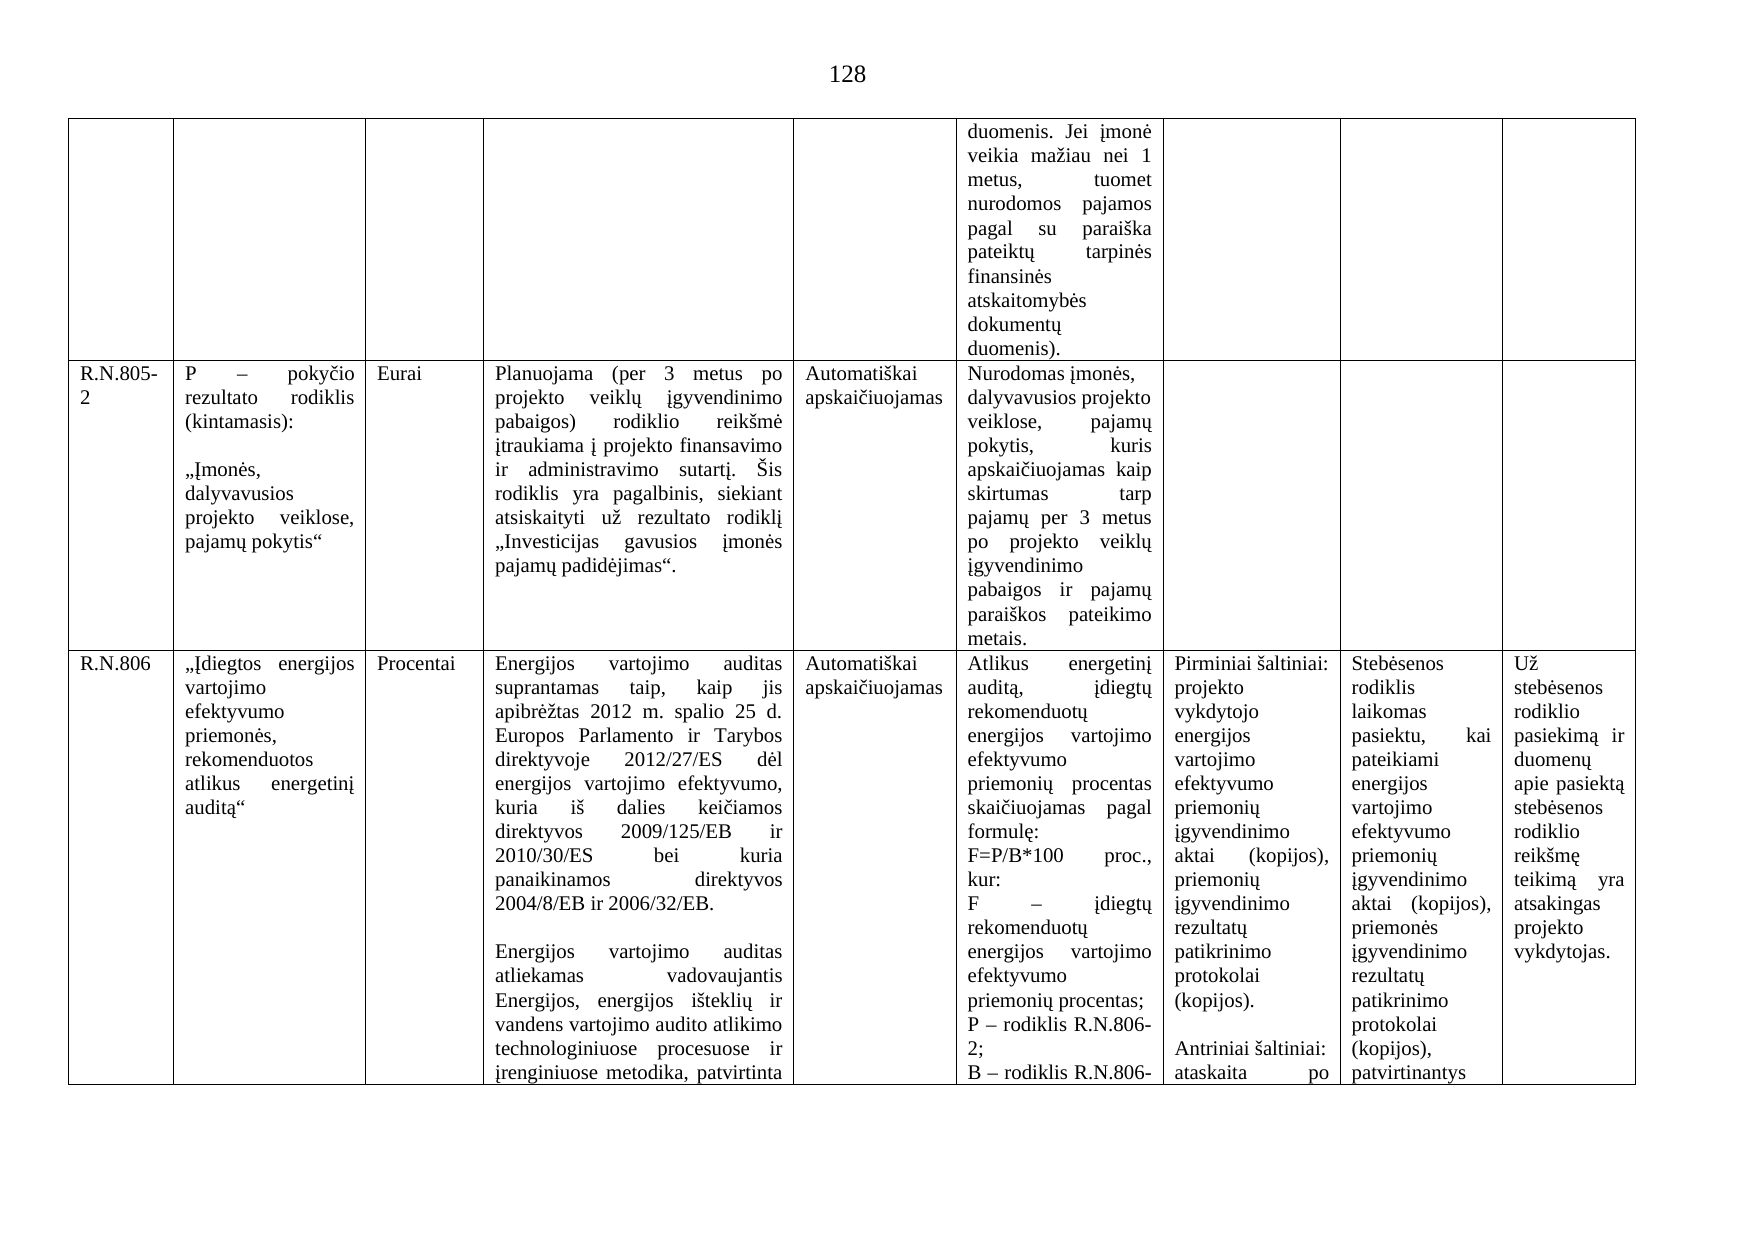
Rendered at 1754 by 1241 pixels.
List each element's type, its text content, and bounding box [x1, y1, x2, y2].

table_cell Planuojama (per 3 metus po projekto veiklų įgyvendinimo pabaigos) rodiklio reikšmė įtraukiama į projekto finansavimo ir administravimo sutartį. Šis rodiklis yra pagalbinis, siekiant atsiskaityti už rezultato rodiklį „Investicijas gavusios įmonės pajamų padidėjimas“. [484, 361, 793, 649]
table_cell Stebėsenos rodiklis laikomas pasiektu, kai pateikiami energijos vartojimo efektyvumo priemonių įgyvendinimo aktai (kopijos), priemonės įgyvendinimo rezultatų patikrinimo protokolai (kopijos), patvirtinantys [1341, 651, 1502, 1084]
table_cell Energijos vartojimo auditas suprantamas taip, kaip jis apibrėžtas 2012 m. spalio 25 d. Europos Parlamento ir Tarybos direktyvoje 2012/27/ES dėl energijos vartojimo efektyvumo, kuria iš dalies keičiamos direktyvos 2009/125/EB ir 2010/30/ES bei kuria panaikinamos direktyvos 2004/8/EB ir 2006/32/EB. Energijos vartojimo auditas atliekamas vadovaujantis Energijos, energijos išteklių ir vandens vartojimo audito atlikimo technologiniuose procesuose ir įrenginiuose metodika, patvirtinta [484, 651, 793, 1084]
table_cell R.N.805-2 [69, 361, 173, 649]
table_cell Už stebėsenos rodiklio pasiekimą ir duomenų apie pasiektą stebėsenos rodiklio reikšmę teikimą yra atsakingas projekto vykdytojas. [1503, 651, 1635, 1084]
table_cell [174, 119, 365, 360]
table_cell [69, 119, 173, 360]
table_cell Automatiškai apskaičiuojamas [794, 361, 956, 649]
table_cell [1341, 119, 1502, 360]
table_cell [484, 119, 793, 360]
table_cell Automatiškai apskaičiuojamas [794, 651, 956, 1084]
table_cell [1164, 361, 1340, 649]
table_cell Eurai [366, 361, 483, 649]
table_cell [366, 119, 483, 360]
table_cell [1503, 119, 1635, 360]
table_cell Pirminiai šaltiniai: projekto vykdytojo energijos vartojimo efektyvumo priemonių įgyvendinimo aktai (kopijos), priemonių įgyvendinimo rezultatų patikrinimo protokolai (kopijos). Antriniai šaltiniai: ataskaita po [1164, 651, 1340, 1084]
table_cell P – pokyčio rezultato rodiklis (kintamasis): „Įmonės, dalyvavusios projekto veiklose, pajamų pokytis“ [174, 361, 365, 649]
table_cell R.N.806 [69, 651, 173, 1084]
table_cell [794, 119, 956, 360]
table_cell duomenis. Jei įmonė veikia mažiau nei 1 metus, tuomet nurodomos pajamos pagal su paraiška pateiktų tarpinės finansinės atskaitomybės dokumentų duomenis). [957, 119, 1163, 360]
table_cell [1503, 361, 1635, 649]
table_cell Procentai [366, 651, 483, 1084]
table_cell „Įdiegtos energijos vartojimo efektyvumo priemonės, rekomenduotos atlikus energetinį auditą“ [174, 651, 365, 1084]
table_cell Nurodomas įmonės, dalyvavusios projekto veiklose, pajamų pokytis, kuris apskaičiuojamas kaip skirtumas tarp pajamų per 3 metus po projekto veiklų įgyvendinimo pabaigos ir pajamų paraiškos pateikimo metais. [957, 361, 1163, 649]
table_cell [1164, 119, 1340, 360]
table_cell [1341, 361, 1502, 649]
table_cell Atlikus energetinį auditą, įdiegtų rekomenduotų energijos vartojimo efektyvumo priemonių procentas skaičiuojamas pagal formulę: F=P/B*100 proc., kur: F – įdiegtų rekomenduotų energijos vartojimo efektyvumo priemonių procentas; P – rodiklis R.N.806-2; B – rodiklis R.N.806- [957, 651, 1163, 1084]
